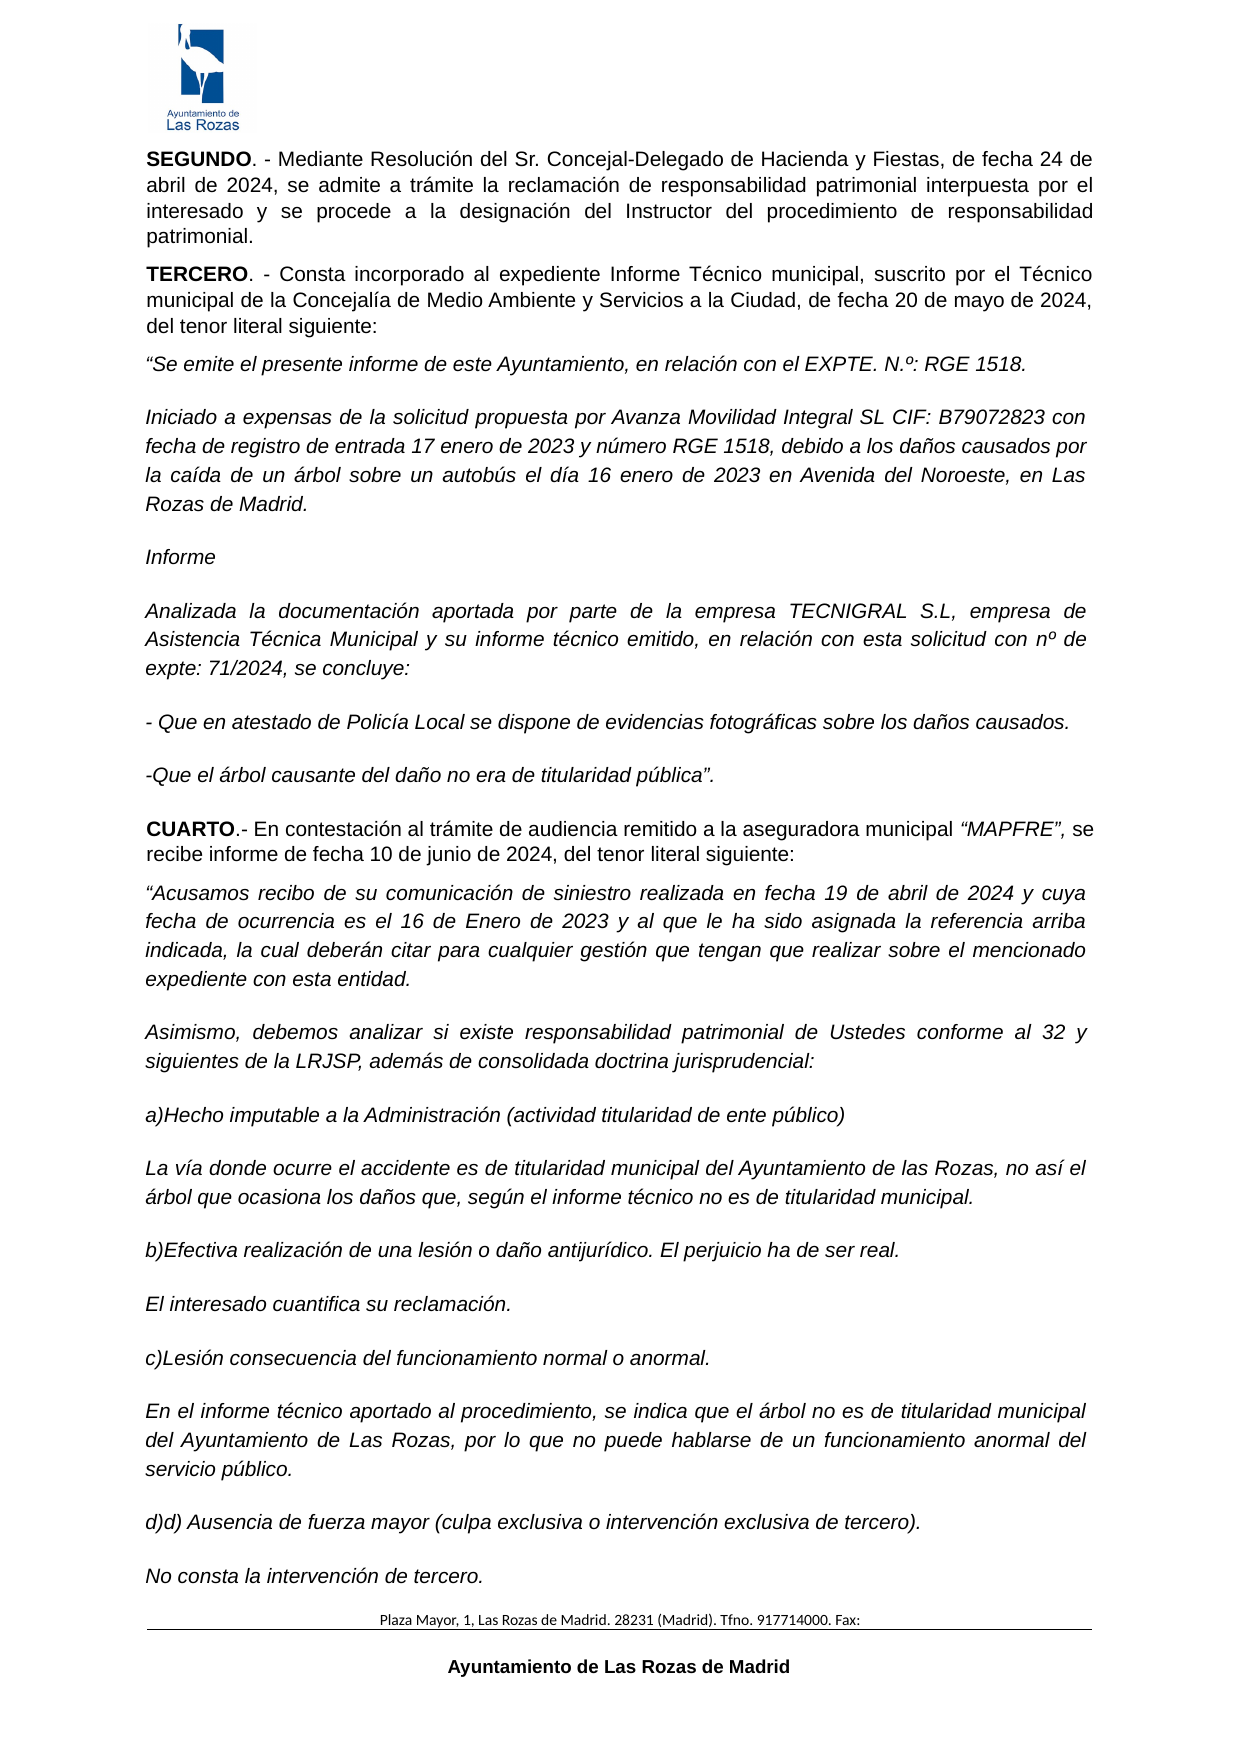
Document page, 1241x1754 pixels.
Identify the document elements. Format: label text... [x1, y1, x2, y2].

text “Acusamos recibo de su comunicación de siniestro realizada en fecha 19 de abril de 2024 y cuya fecha de ocurrencia es el 16 de Enero de 2023 y al que le ha sido asignada la referencia arriba indicada, la cual deberán citar para cualquier gestión que tengan que realizar sobre el mencionado expediente con esta entidad. [145, 880, 1090, 991]
text Informe [145, 545, 1090, 569]
text d)d) Ausencia de fuerza mayor (culpa exclusiva o intervención exclusiva de tercero). [145, 1510, 1090, 1534]
text Iniciado a expensas de la solicitud propuesta por Avanza Movilidad Integral SL CIF: B79072823 con fecha de registro de entrada 17 enero de 2023 y número RGE 1518, debido a los daños causados por la caída de un árbol sobre un autobús el día 16 enero de 2023 en Avenida del Noroeste, en Las Rozas de Madrid. [145, 405, 1090, 515]
text a)Hecho imputable a la Administración (actividad titularidad de ente público) [145, 1102, 1090, 1126]
text SEGUNDO. - Mediante Resolución del Sr. Concejal-Delegado de Hacienda y Fiestas, de fecha 24 de abril de 2024, se admite a trámite la reclamación de responsabilidad patrimonial interpuesta por el interesado y se procede a la designación del Instructor del procedimiento de responsabilidad patrimonial. [146, 147, 1094, 248]
text En el informe técnico aportado al procedimiento, se indica que el árbol no es de titularidad municipal del Ayuntamiento de Las Rozas, por lo que no puede hablarse de un funcionamiento anormal del servicio público. [145, 1399, 1090, 1480]
text b)Efectiva realización de una lesión o daño antijurídico. El perjuicio ha de ser real. [145, 1238, 1090, 1262]
text No consta la intervención de tercero. [145, 1563, 1090, 1587]
text TERCERO. - Consta incorporado al expediente Informe Técnico municipal, suscrito por el Técnico municipal de la Concejalía de Medio Ambiente y Servicios a la Ciudad, de fecha 20 de mayo de 2024, del tenor literal siguiente: [146, 262, 1094, 337]
text Asimismo, debemos analizar si existe responsabilidad patrimonial de Ustedes conforme al 32 y siguientes de la LRJSP, además de consolidada doctrina jurisprudencial: [145, 1020, 1090, 1073]
text La vía donde ocurre el accidente es de titularidad municipal del Ayuntamiento de las Rozas, no así el árbol que ocasiona los daños que, según el informe técnico no es de titularidad municipal. [145, 1156, 1090, 1209]
text c)Lesión consecuencia del funcionamiento normal o anormal. [145, 1345, 1090, 1369]
text “Se emite el presente informe de este Ayuntamiento, en relación con el EXPTE. N.º: RGE 1518. [145, 352, 1090, 376]
text Analizada la documentación aportada por parte de la empresa TECNIGRAL S.L, empresa de Asistencia Técnica Municipal y su informe técnico emitido, en relación con esta solicitud con nº de expte: 71/2024, se concluye: [145, 598, 1090, 680]
text - Que en atestado de Policía Local se dispone de evidencias fotográficas sobre los daños causados. [145, 709, 1090, 733]
text -Que el árbol causante del daño no era de titularidad pública”. [145, 763, 1090, 787]
text CUARTO.- En contestación al trámite de audiencia remitido a la aseguradora municipal “MAPFRE”, se recibe informe de fecha 10 de junio de 2024, del tenor literal siguiente: [146, 817, 1094, 866]
text El interesado cuantifica su reclamación. [145, 1292, 1090, 1316]
